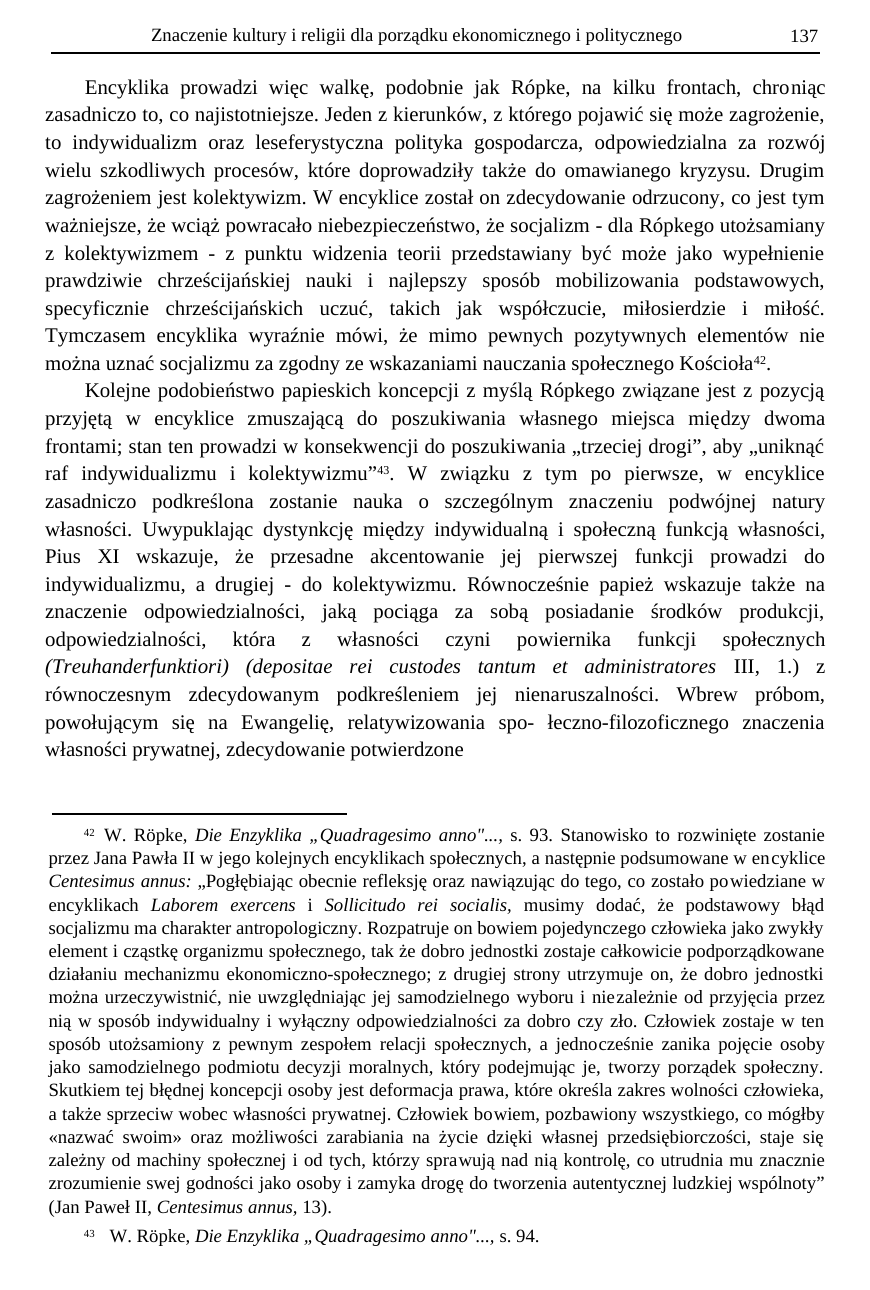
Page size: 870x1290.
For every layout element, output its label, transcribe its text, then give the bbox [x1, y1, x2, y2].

text 42 W. Röpke, Die Enzyklika „Quadragesimo anno"..., s. 93. Stanowisko to rozwinięte zostanie przez Jana Pawła II w jego kolejnych encyklikach społecznych, a następnie podsumowane w en­cyklice Centesimus annus: „Pogłębiając obecnie refleksję oraz nawiązując do tego, co zostało po­wiedziane w encyklikach Laborem exercens i Sollicitudo rei socialis, musimy dodać, że podstawowy błąd socjalizmu ma charakter antropologiczny. Rozpatruje on bowiem pojedynczego człowieka jako zwykły element i cząstkę organizmu społecznego, tak że dobro jednostki zostaje całkowicie podporządkowane działaniu mechanizmu ekonomiczno-społecznego; z drugiej strony utrzymuje on, że dobro jednostki można urzeczywistnić, nie uwzględniając jej samodzielnego wyboru i nie­zależnie od przyjęcia przez nią w sposób indywidualny i wyłączny odpowiedzialności za dobro czy zło. Człowiek zostaje w ten sposób utożsamiony z pewnym zespołem relacji społecznych, a jedno­cześnie zanika pojęcie osoby jako samodzielnego podmiotu decyzji moralnych, który podejmując je, tworzy porządek społeczny. Skutkiem tej błędnej koncepcji osoby jest deformacja prawa, które określa zakres wolności człowieka, a także sprzeciw wobec własności prywatnej. Człowiek bo­wiem, pozbawiony wszystkiego, co mógłby «nazwać swoim» oraz możliwości zarabiania na życie dzięki własnej przedsiębiorczości, staje się zależny od machiny społecznej i od tych, którzy spra­wują nad nią kontrolę, co utrudnia mu znacznie zrozumienie swej godności jako osoby i zamyka drogę do tworzenia autentycznej ludzkiej wspólnoty” (Jan Paweł II, Centesimus annus, 13). [48, 824, 825, 1217]
text 137 [790, 25, 822, 46]
text 43 W. Röpke, Die Enzyklika „Quadragesimo anno"..., s. 94. [48, 1225, 825, 1246]
text Znaczenie kultury i religii dla porządku ekonomicznego i politycznego [151, 24, 720, 45]
text Kolejne podobieństwo papieskich koncepcji z myślą Rópkego związane jest z pozycją przyjętą w encyklice zmuszającą do poszukiwania własnego miejsca mię­dzy dwoma frontami; stan ten prowadzi w konsekwencji do poszukiwania „trzeciej drogi”, aby „uniknąć raf indywidualizmu i kolektywizmu”43. W związku z tym po pierwsze, w encyklice zasadniczo podkreślona zostanie nauka o szczególnym zna­czeniu podwójnej natury własności. Uwypuklając dystynkcję między indywidual­ną i społeczną funkcją własności, Pius XI wskazuje, że przesadne akcentowanie jej pierwszej funkcji prowadzi do indywidualizmu, a drugiej - do kolektywizmu. Rów­nocześnie papież wskazuje także na znaczenie odpowiedzialności, jaką pociąga za sobą posiadanie środków produkcji, odpowiedzialności, która z własności czyni po­wiernika funkcji społecznych (Treuhanderfunktiori) (depositae rei custodes tantum et administratores III, 1.) z równoczesnym zdecydowanym podkreśleniem jej niena­ruszalności. Wbrew próbom, powołującym się na Ewangelię, relatywizowania spo- łeczno-filozoficznego znaczenia własności prywatnej, zdecydowanie potwierdzone [45, 378, 825, 761]
text Encyklika prowadzi więc walkę, podobnie jak Rópke, na kilku frontach, chro­niąc zasadniczo to, co najistotniejsze. Jeden z kierunków, z którego pojawić się może zagrożenie, to indywidualizm oraz leseferystyczna polityka gospodarcza, od­powiedzialna za rozwój wielu szkodliwych procesów, które doprowadziły także do omawianego kryzysu. Drugim zagrożeniem jest kolektywizm. W encyklice został on zdecydowanie odrzucony, co jest tym ważniejsze, że wciąż powracało niebez­pieczeństwo, że socjalizm - dla Rópkego utożsamiany z kolektywizmem - z punktu widzenia teorii przedstawiany być może jako wypełnienie prawdziwie chrześcijań­skiej nauki i najlepszy sposób mobilizowania podstawowych, specyficznie chrześci­jańskich uczuć, takich jak współczucie, miłosierdzie i miłość. Tymczasem encyklika wyraźnie mówi, że mimo pewnych pozytywnych elementów nie można uznać so­cjalizmu za zgodny ze wskazaniami nauczania społecznego Kościoła42. [45, 75, 825, 375]
